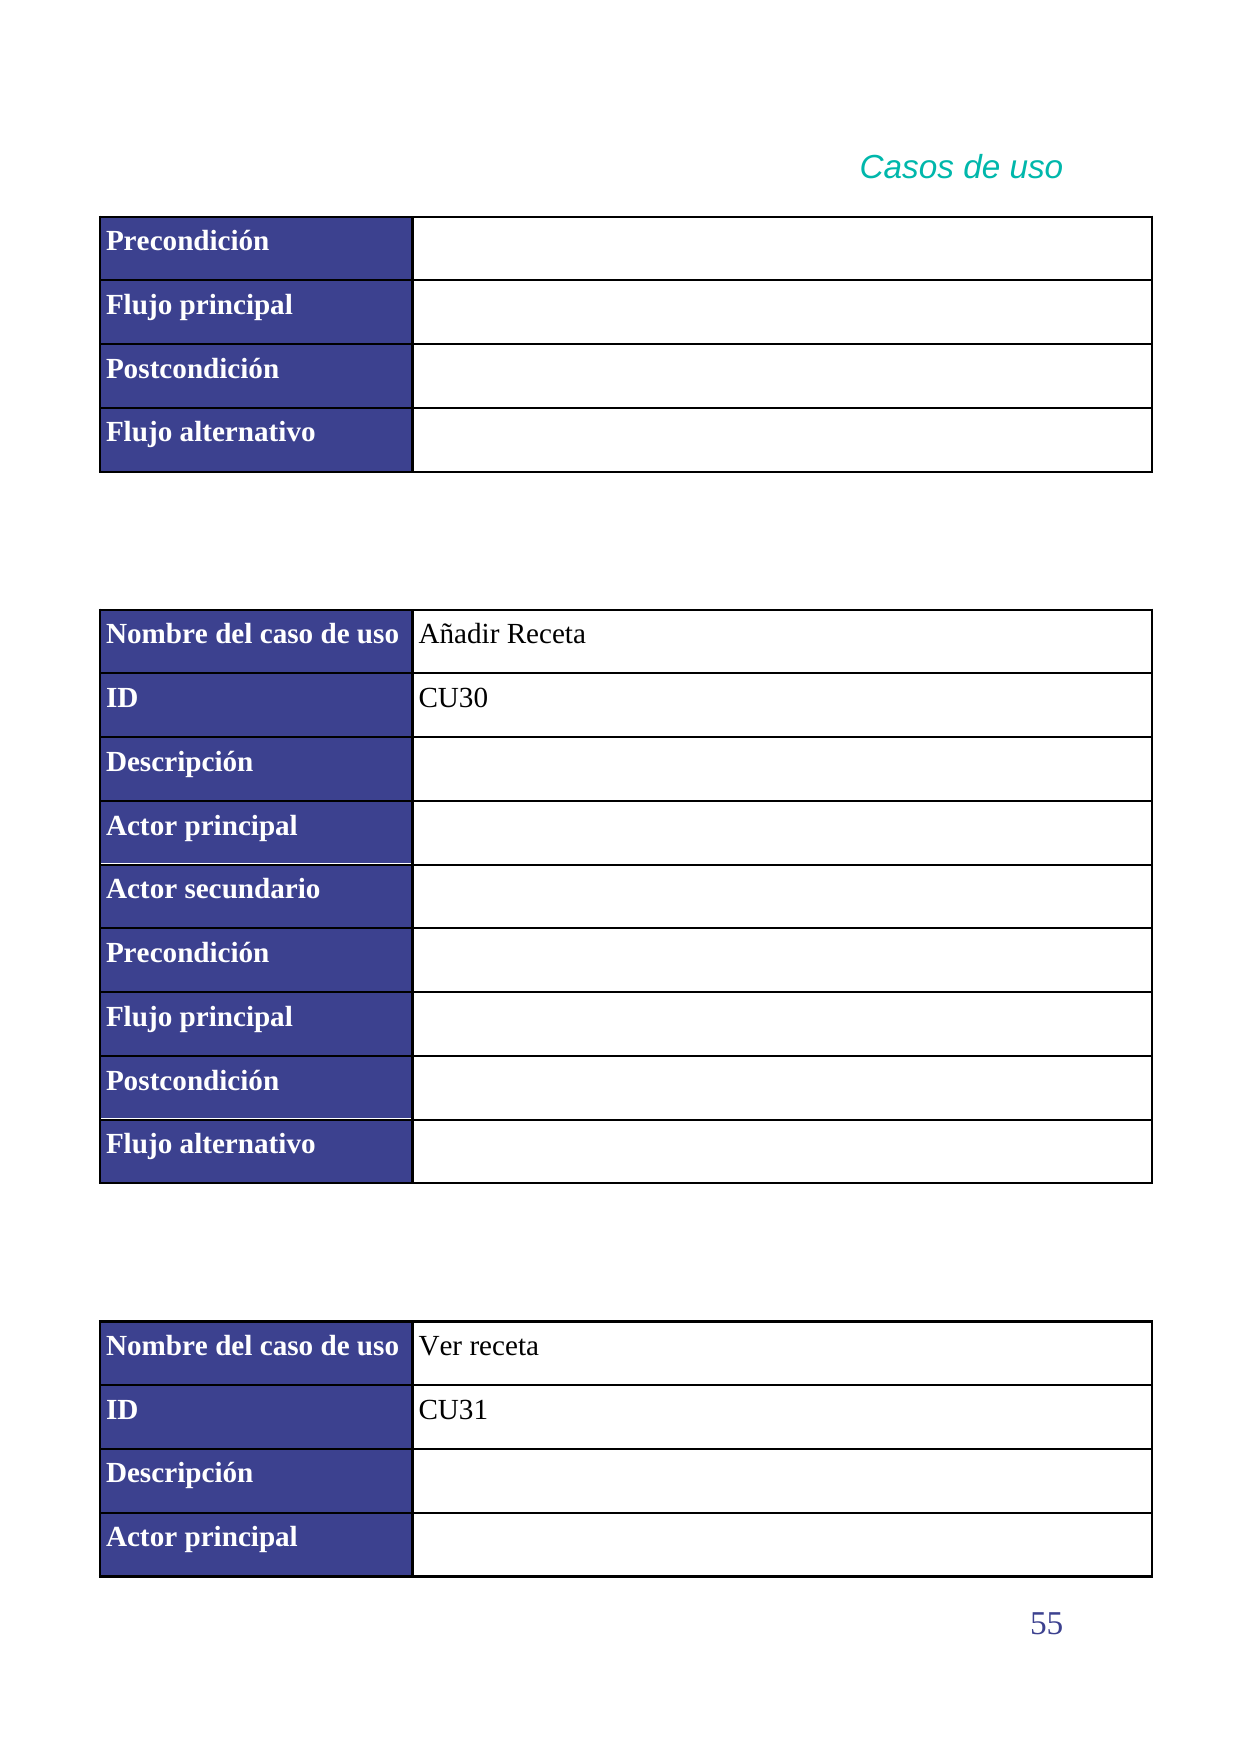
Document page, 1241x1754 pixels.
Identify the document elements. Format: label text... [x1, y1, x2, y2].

table_cell Flujo principal [101, 993, 411, 1055]
table_cell Actor principal [101, 802, 411, 863]
table_header Nombre del caso de uso [101, 611, 411, 672]
table_cell ID [101, 1386, 411, 1448]
table_cell Actor secundario [101, 866, 411, 927]
table_cell Flujo alternativo [101, 1121, 411, 1182]
table_cell Actor principal [101, 1514, 411, 1575]
table_cell ID [101, 674, 411, 736]
table_cell [414, 281, 1151, 343]
table_cell Precondición [101, 218, 411, 279]
table_cell Descripción [101, 1450, 411, 1512]
table_cell [414, 993, 1151, 1055]
table_cell [414, 929, 1151, 991]
table_cell [414, 345, 1151, 407]
table_cell Flujo principal [101, 281, 411, 343]
table_header Ver receta [414, 1323, 1151, 1384]
table_cell Descripción [101, 738, 411, 800]
table_cell Precondición [101, 929, 411, 991]
table_cell Flujo alternativo [101, 409, 411, 471]
table_cell [414, 1121, 1151, 1182]
table_cell [414, 738, 1151, 800]
table_cell [414, 1450, 1151, 1512]
table_cell [414, 218, 1151, 279]
table_cell [414, 409, 1151, 471]
table_cell [414, 1514, 1151, 1575]
table_cell [414, 866, 1151, 927]
table_cell [414, 802, 1151, 863]
table_cell CU30 [414, 674, 1151, 736]
table_header Nombre del caso de uso [101, 1323, 411, 1384]
table_header Añadir Receta [414, 611, 1151, 672]
table_cell Postcondición [101, 345, 411, 407]
table_cell [414, 1057, 1151, 1118]
table_cell Postcondición [101, 1057, 411, 1118]
table_cell CU31 [414, 1386, 1151, 1448]
